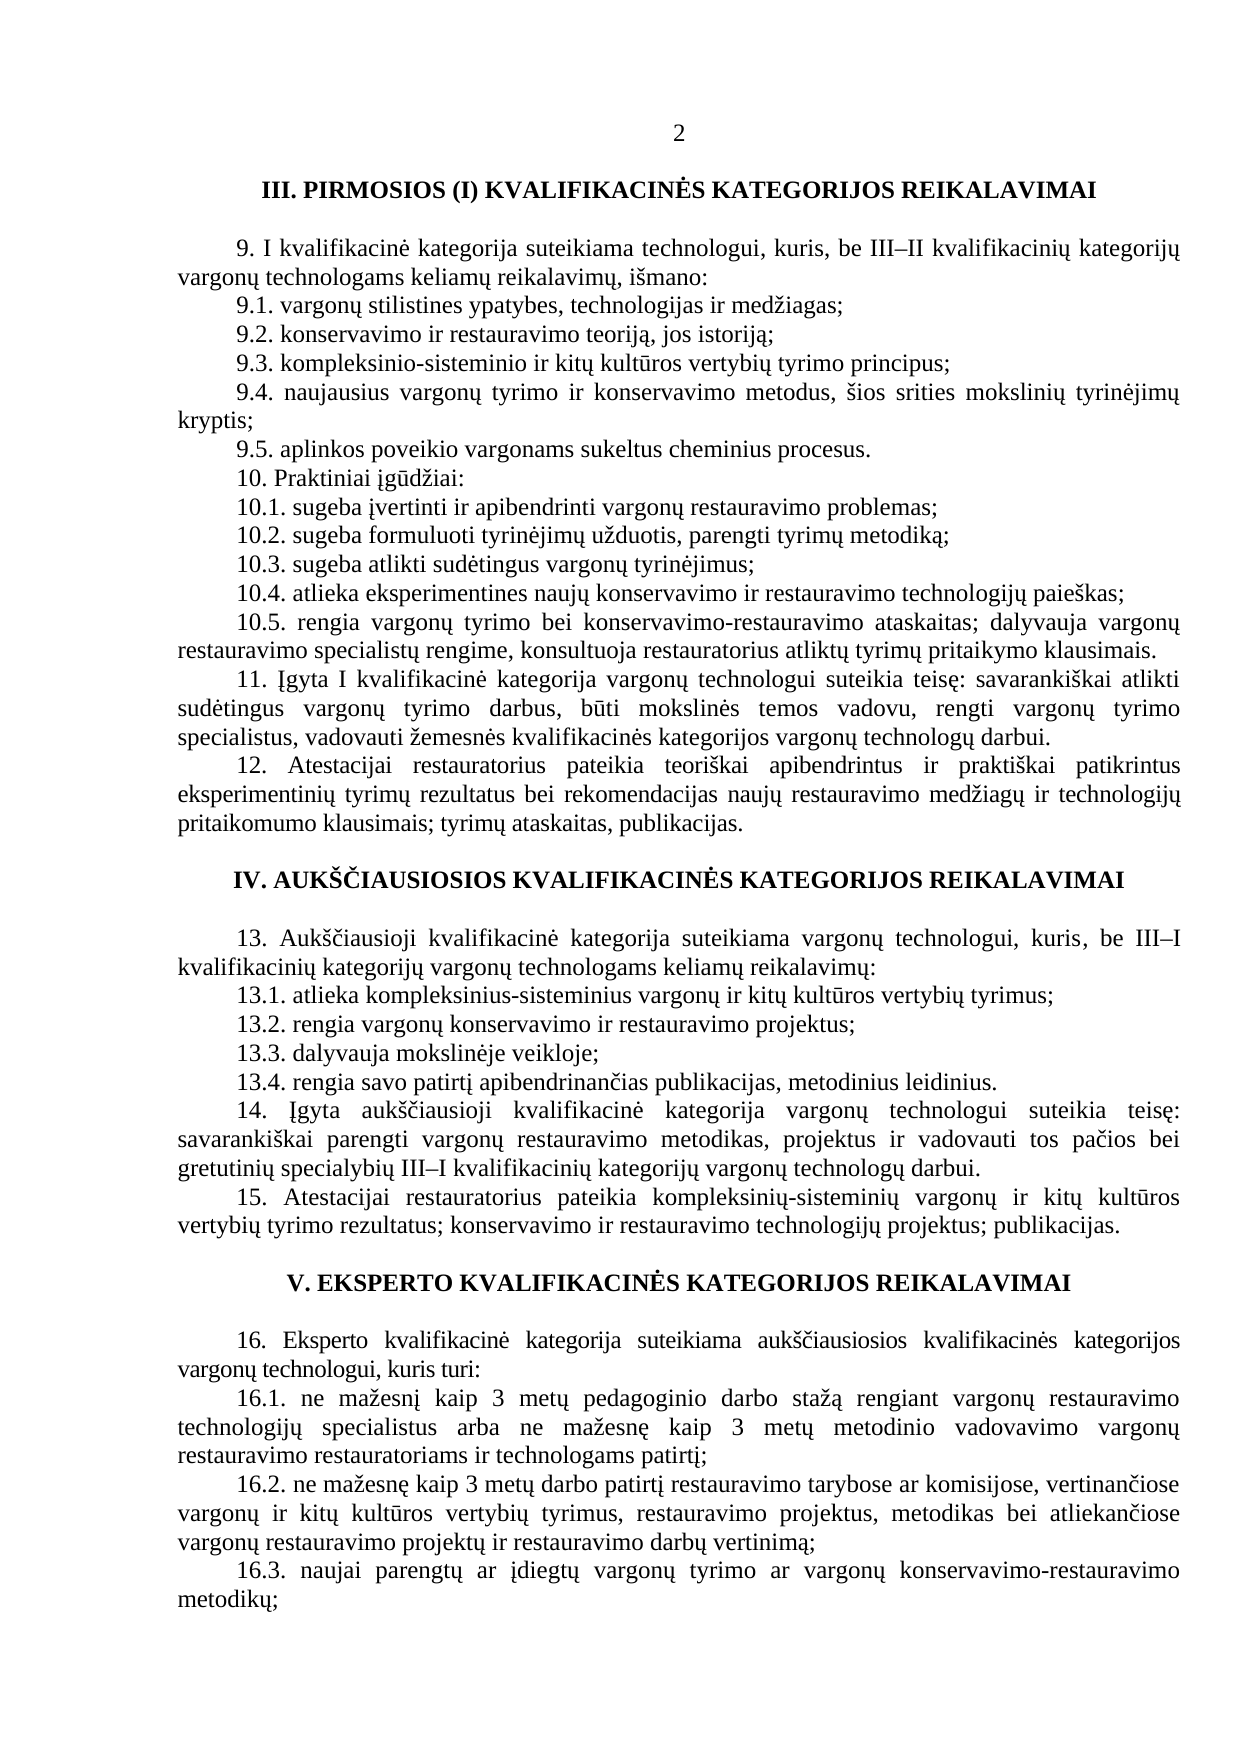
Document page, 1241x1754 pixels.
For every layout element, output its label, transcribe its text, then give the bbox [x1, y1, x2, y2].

text 10.3. sugeba atlikti sudėtingus vargonų tyrinėjimus; [177, 549, 1181, 578]
text 11. Įgyta I kvalifikacinė kategorija vargonų technologui suteikia teisę: savarankiškai atlikti sudėtingus vargonų tyrimo darbus, būti mokslinės temos vadovu, rengti vargonų tyrimo specialistus, vadovauti žemesnės kvalifikacinės kategorijos vargonų technologų darbui. [177, 664, 1181, 751]
text 16.1. ne mažesnį kaip 3 metų pedagoginio darbo stažą rengiant vargonų restauravimo technologijų specialistus arba ne mažesnę kaip 3 metų metodinio vadovavimo vargonų restauravimo restauratoriams ir technologams patirtį; [177, 1383, 1181, 1469]
text 13.2. rengia vargonų konservavimo ir restauravimo projektus; [177, 1009, 1181, 1038]
text 13.4. rengia savo patirtį apibendrinančias publikacijas, metodinius leidinius. [177, 1067, 1181, 1096]
text 10. Praktiniai įgūdžiai: [177, 463, 1181, 492]
text 9.4. naujausius vargonų tyrimo ir konservavimo metodus, šios srities mokslinių tyrinėjimų kryptis; [177, 377, 1181, 434]
text III. PIRMOSIOS (I) KVALIFIKACINĖS KATEGORIJOS REIKALAVIMAI [177, 176, 1181, 204]
text 9. I kvalifikacinė kategorija suteikiama technologui, kuris, be III–II kvalifikacinių kategorijų vargonų technologams keliamų reikalavimų, išmano: [177, 233, 1181, 291]
text 9.5. aplinkos poveikio vargonams sukeltus cheminius procesus. [177, 434, 1181, 463]
text 9.3. kompleksinio-sisteminio ir kitų kultūros vertybių tyrimo principus; [177, 348, 1181, 377]
text 13.3. dalyvauja mokslinėje veikloje; [177, 1038, 1181, 1067]
text 9.1. vargonų stilistines ypatybes, technologijas ir medžiagas; [177, 291, 1181, 319]
text 16. Eksperto kvalifikacinė kategorija suteikiama aukščiausiosios kvalifikacinės kategorijos vargonų technologui, kuris turi: [177, 1326, 1181, 1383]
text 12. Atestacijai restauratorius pateikia teoriškai apibendrintus ir praktiškai patikrintus eksperimentinių tyrimų rezultatus bei rekomendacijas naujų restauravimo medžiagų ir technologijų pritaikomumo klausimais; tyrimų ataskaitas, publikacijas. [177, 751, 1181, 837]
text IV. AUKŠČIAUSIOSIOS KVALIFIKACINĖS KATEGORIJOS REIKALAVIMAI [177, 866, 1181, 894]
text 10.5. rengia vargonų tyrimo bei konservavimo-restauravimo ataskaitas; dalyvauja vargonų restauravimo specialistų rengime, konsultuoja restauratorius atliktų tyrimų pritaikymo klausimais. [177, 607, 1181, 664]
text 14. Įgyta aukščiausioji kvalifikacinė kategorija vargonų technologui suteikia teisę: savarankiškai parengti vargonų restauravimo metodikas, projektus ir vadovauti tos pačios bei gretutinių specialybių III–I kvalifikacinių kategorijų vargonų technologų darbui. [177, 1096, 1181, 1182]
text V. EKSPERTO KVALIFIKACINĖS KATEGORIJOS REIKALAVIMAI [177, 1268, 1181, 1297]
text 10.2. sugeba formuluoti tyrinėjimų užduotis, parengti tyrimų metodiką; [177, 521, 1181, 549]
text 13.1. atlieka kompleksinius-sisteminius vargonų ir kitų kultūros vertybių tyrimus; [177, 981, 1181, 1009]
text 10.1. sugeba įvertinti ir apibendrinti vargonų restauravimo problemas; [177, 492, 1181, 521]
text 15. Atestacijai restauratorius pateikia kompleksinių-sisteminių vargonų ir kitų kultūros vertybių tyrimo rezultatus; konservavimo ir restauravimo technologijų projektus; publikacijas. [177, 1182, 1181, 1239]
text 10.4. atlieka eksperimentines naujų konservavimo ir restauravimo technologijų paieškas; [177, 578, 1181, 607]
text 16.3. naujai parengtų ar įdiegtų vargonų tyrimo ar vargonų konservavimo-restauravimo metodikų; [177, 1556, 1181, 1613]
text 9.2. konservavimo ir restauravimo teoriją, jos istoriją; [177, 319, 1181, 348]
text 13. Aukščiausioji kvalifikacinė kategorija suteikiama vargonų technologui, kuris, be III–I kvalifikacinių kategorijų vargonų technologams keliamų reikalavimų: [177, 923, 1181, 981]
text 16.2. ne mažesnę kaip 3 metų darbo patirtį restauravimo tarybose ar komisijose, vertinančiose vargonų ir kitų kultūros vertybių tyrimus, restauravimo projektus, metodikas bei atliekančiose vargonų restauravimo projektų ir restauravimo darbų vertinimą; [177, 1469, 1181, 1556]
